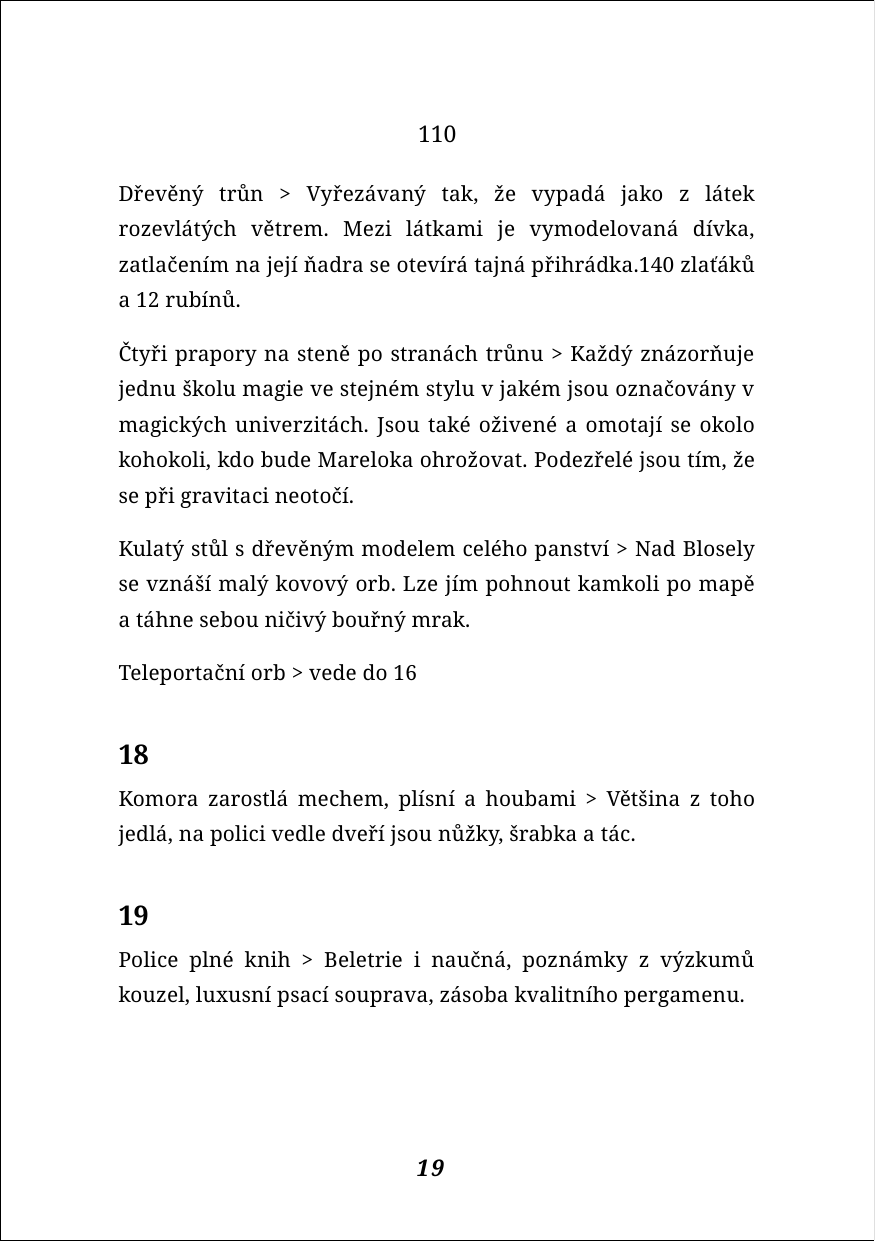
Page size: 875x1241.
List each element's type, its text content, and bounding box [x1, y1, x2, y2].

subtitle 18 [118, 735, 756, 772]
text Čtyři prapory na steně po stranách trůnu > Každý znázorňuje jednu školu magie ve stejném stylu v jakém jsou označovány v magických univerzitách. Jsou také oživené a omotají se okolo kohokoli, kdo bude Mareloka ohrožovat. Podezřelé jsou tím, že se při gravitaci neotočí. [118, 339, 756, 509]
text Kulatý stůl s dřevěným modelem celého panství > Nad Blosely se vznáší malý kovový orb. Lze jím pohnout kamkoli po mapě a táhne sebou ničivý bouřný mrak. [118, 534, 756, 633]
text Police plné knih > Beletrie i naučná, poznámky z výzkumů kouzel, luxusní psací souprava, zásoba kvalitního pergamenu. [118, 945, 756, 1009]
text Komora zarostlá mechem, plísní a houbami > Většina z toho jedlá, na polici vedle dveří jsou nůžky, šrabka a tác. [118, 784, 756, 848]
subtitle 19 [118, 896, 756, 933]
text Teleportační orb > vede do 16 [118, 658, 756, 687]
text Dřevěný trůn > Vyřezávaný tak, že vypadá jako z látek rozevlátých větrem. Mezi látkami je vymodelovaná dívka, zatlačením na její ňadra se otevírá tajná přihrádka.140 zlaťáků a 12 rubínů. [118, 179, 756, 314]
